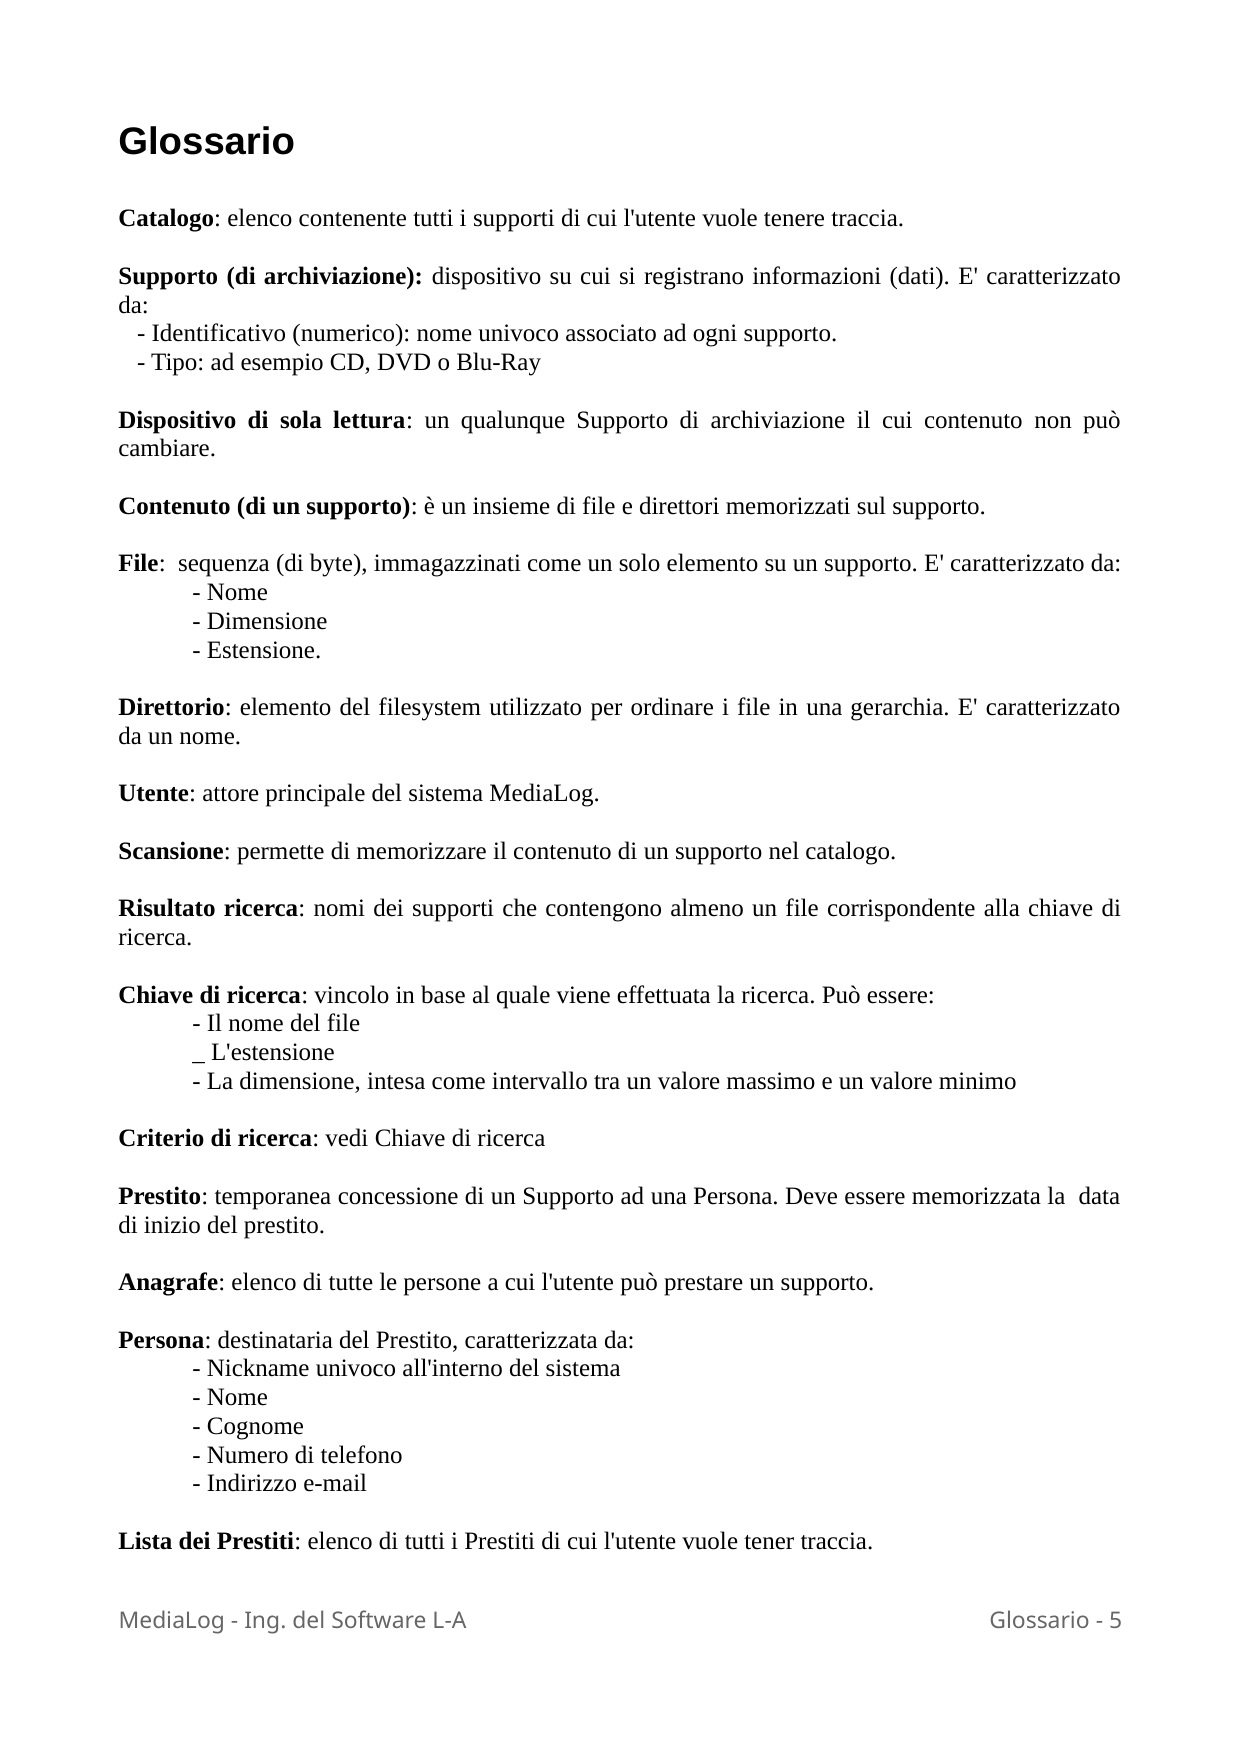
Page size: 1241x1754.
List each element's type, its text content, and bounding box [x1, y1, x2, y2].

text - Nome [118, 1382, 1122, 1411]
text Supporto (di archiviazione): dispositivo su cui si registrano informazioni (dati). E' caratterizzato da: [118, 261, 1122, 318]
text Direttorio: elemento del filesystem utilizzato per ordinare i file in una gerarchia. E' caratterizzato da un nome. [118, 692, 1122, 750]
text Persona: destinataria del Prestito, caratterizzata da: [118, 1325, 1122, 1353]
text - Nickname univoco all'interno del sistema [118, 1353, 1122, 1382]
text Prestito: temporanea concessione di un Supporto ad una Persona. Deve essere memorizzata la data di inizio del prestito. [118, 1181, 1122, 1238]
text - Cognome [118, 1411, 1122, 1440]
text Catalogo: elenco contenente tutti i supporti di cui l'utente vuole tenere traccia. [118, 203, 1122, 232]
text Utente: attore principale del sistema MediaLog. [118, 778, 1122, 807]
text - La dimensione, intesa come intervallo tra un valore massimo e un valore minimo [118, 1066, 1122, 1095]
text - Dimensione [118, 606, 1122, 635]
text Lista dei Prestiti: elenco di tutti i Prestiti di cui l'utente vuole tener traccia. [118, 1526, 1122, 1555]
text Scansione: permette di memorizzare il contenuto di un supporto nel catalogo. [118, 836, 1122, 865]
text - Numero di telefono [118, 1440, 1122, 1468]
text Risultato ricerca: nomi dei supporti che contengono almeno un file corrispondente alla chiave di ricerca. [118, 893, 1122, 951]
text - Estensione. [118, 635, 1122, 663]
text Criterio di ricerca: vedi Chiave di ricerca [118, 1123, 1122, 1152]
text Anagrafe: elenco di tutte le persone a cui l'utente può prestare un supporto. [118, 1267, 1122, 1296]
subtitle Glossario [118, 118, 1122, 162]
text - Tipo: ad esempio CD, DVD o Blu-Ray [118, 347, 1122, 376]
text - Nome [118, 577, 1122, 606]
text - Identificativo (numerico): nome univoco associato ad ogni supporto. [118, 318, 1122, 347]
text _ L'estensione [118, 1037, 1122, 1066]
text File: sequenza (di byte), immagazzinati come un solo elemento su un supporto. E' caratterizzato da: [118, 548, 1122, 577]
text Chiave di ricerca: vincolo in base al quale viene effettuata la ricerca. Può essere: [118, 980, 1122, 1008]
text - Il nome del file [118, 1008, 1122, 1037]
text Dispositivo di sola lettura: un qualunque Supporto di archiviazione il cui contenuto non può cambiare. [118, 405, 1122, 462]
text Contenuto (di un supporto): è un insieme di file e direttori memorizzati sul supporto. [118, 491, 1122, 520]
text - Indirizzo e-mail [118, 1468, 1122, 1497]
